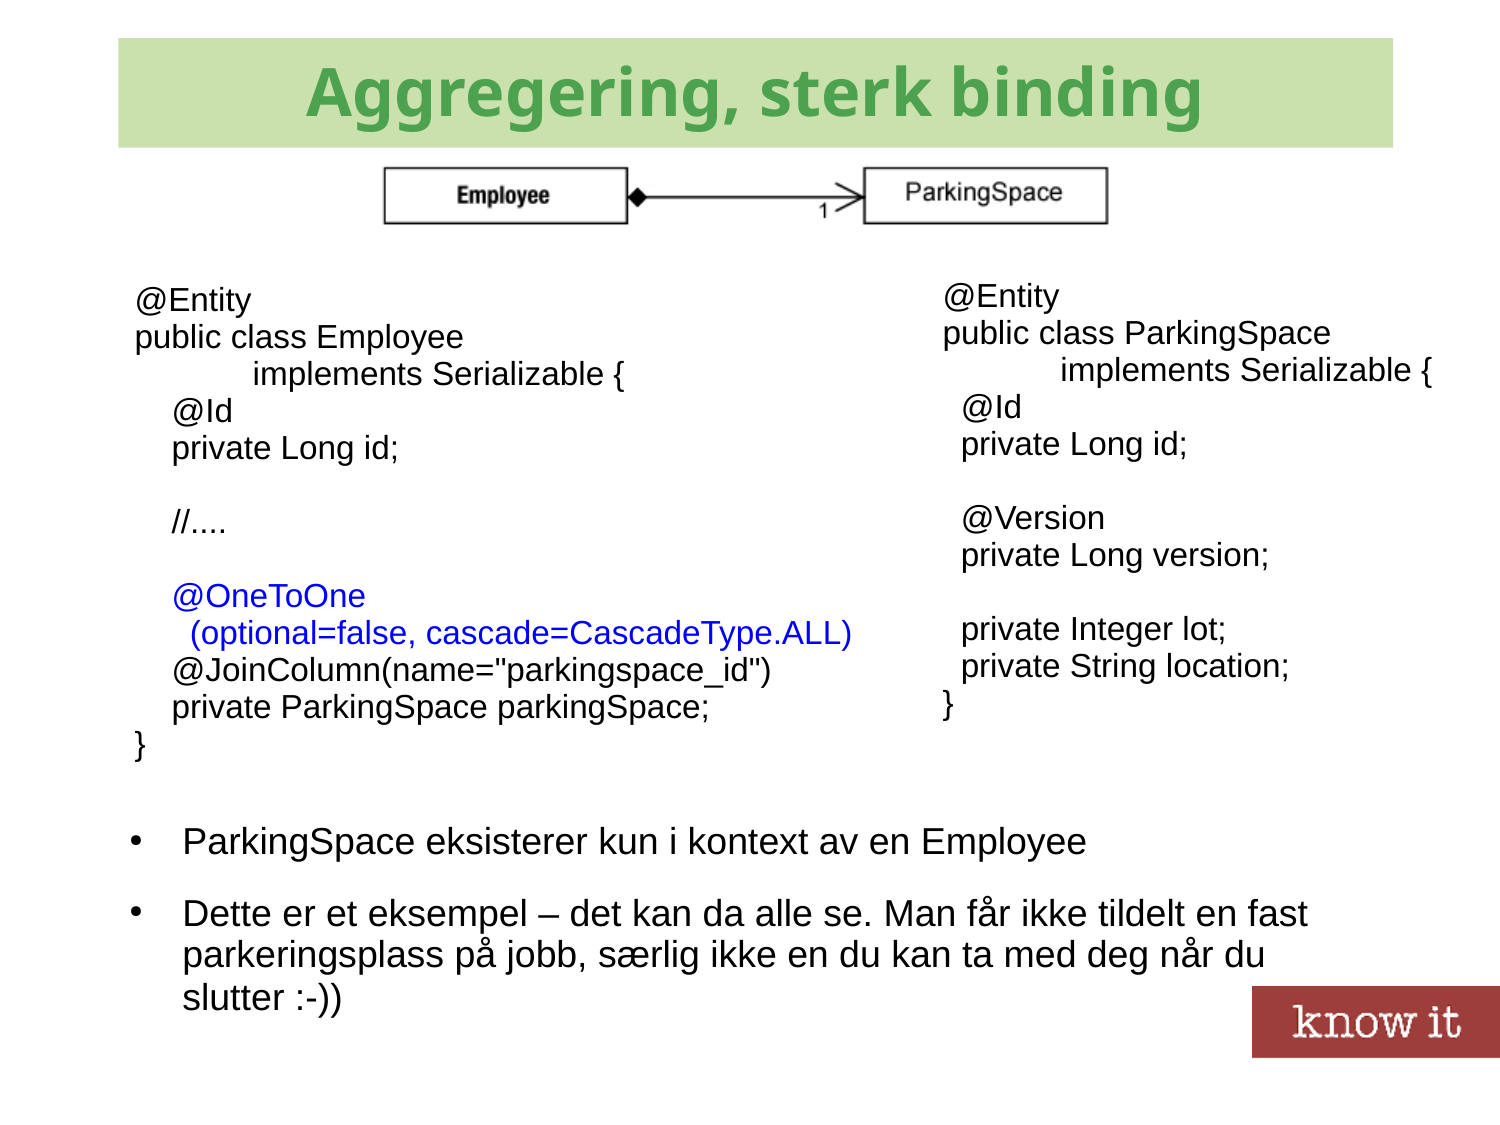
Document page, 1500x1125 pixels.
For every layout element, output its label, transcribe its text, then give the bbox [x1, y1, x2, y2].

text_box @Entity public class Employee implements Serializable { @Id private Long id; //.... @OneToOne (optional=false, cascade=CascadeType.ALL) @JoinColumn(name="parkingspace_id") private ParkingSpace parkingSpace; } [119, 274, 896, 820]
list ParkingSpace eksisterer kun i kontext av en Employee Dette er et eksempel – det kan da alle se. Man får ikke tildelt en fast parkeringsplass på jobb, særlig ikke en du kan ta med deg når du slutter :-)) [111, 820, 1371, 1019]
picture [375, 158, 1115, 231]
text_box Aggregering, sterk binding [118, 38, 1394, 148]
picture [1252, 986, 1500, 1058]
text_box @Entity public class ParkingSpace implements Serializable { @Id private Long id; @Version private Long version; private Integer lot; private String location; } [927, 269, 1500, 821]
